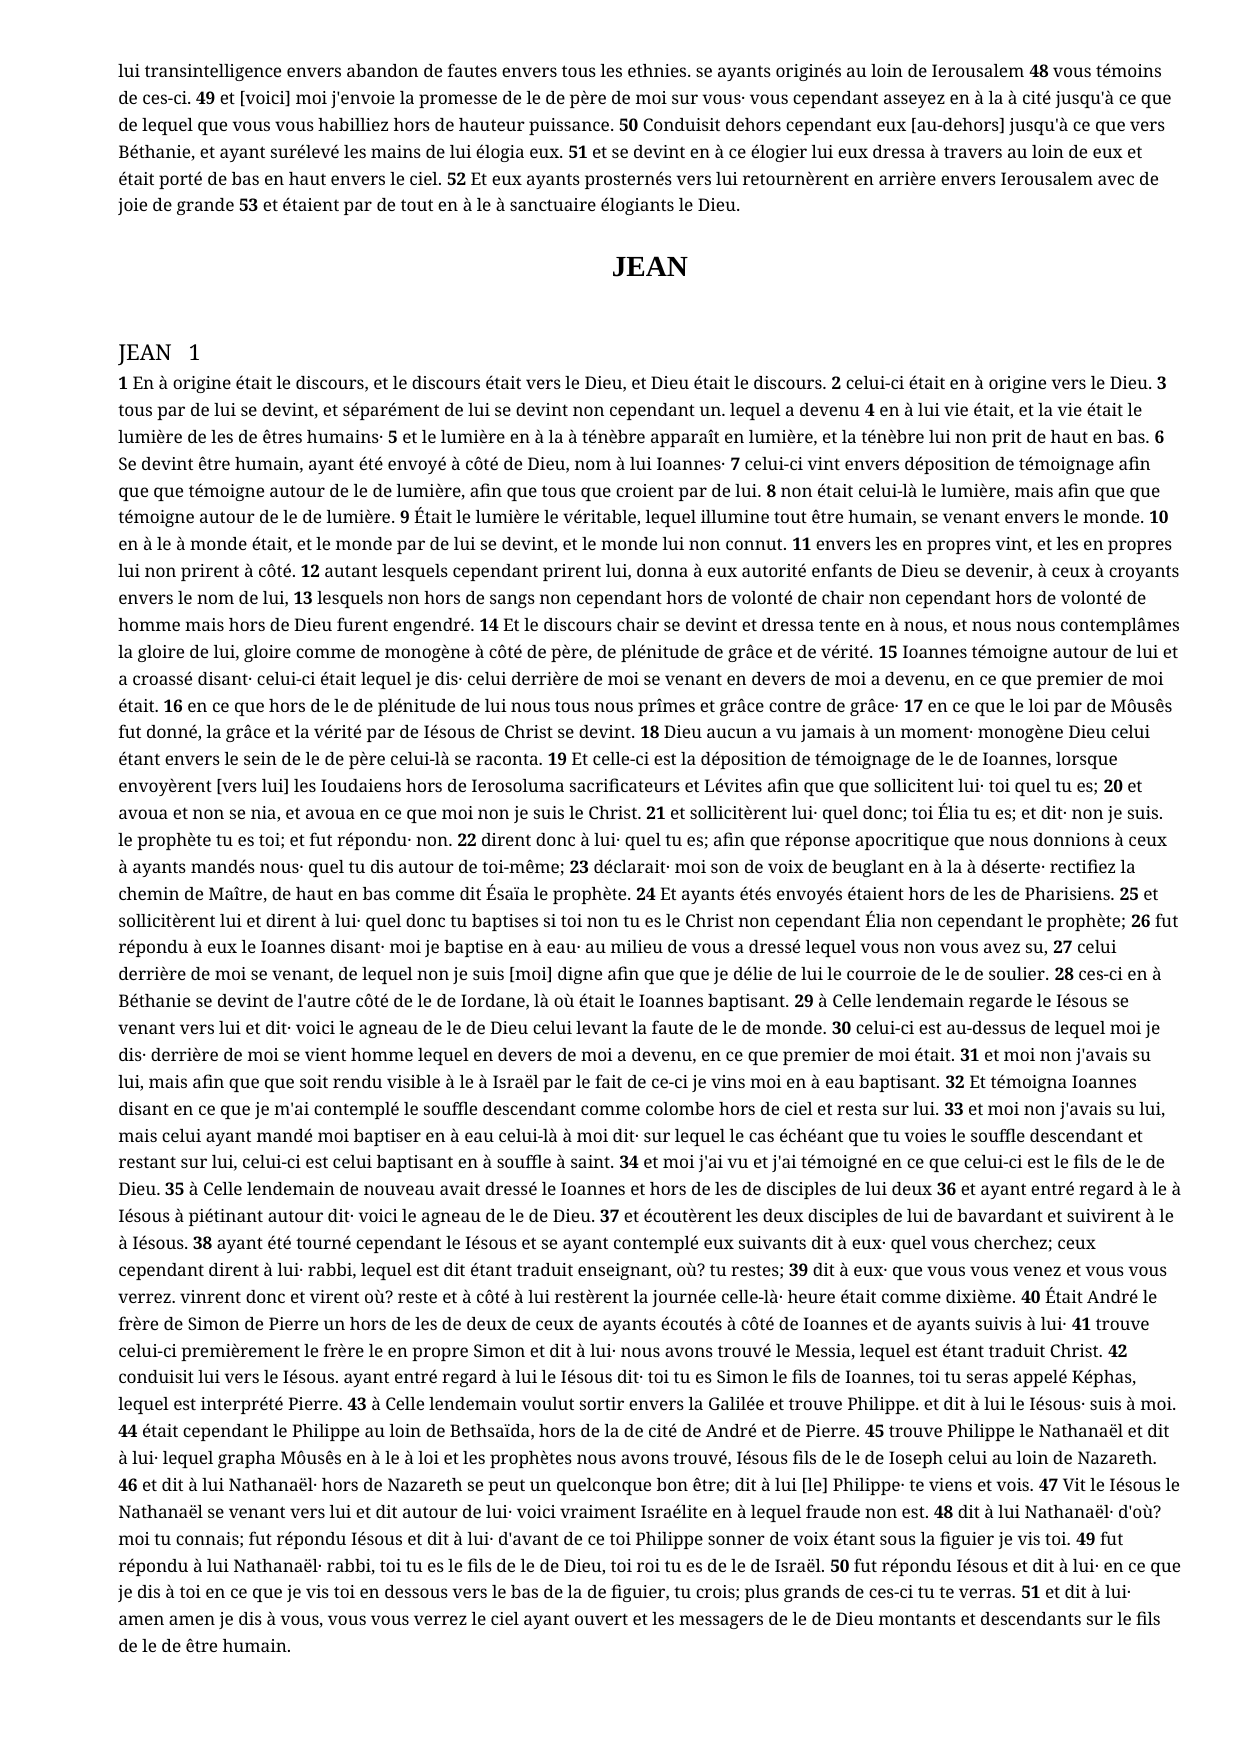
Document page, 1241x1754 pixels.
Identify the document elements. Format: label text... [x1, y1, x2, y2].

text 1 En à origine était le discours, et le discours était vers le Dieu, et Dieu était le discours. 2 celui-ci était en à origine vers le Dieu. 3 tous par de lui se devint, et séparément de lui se devint non cependant un. lequel a devenu 4 en à lui vie était, et la vie était le lumière de les de êtres humains· 5 et le lumière en à la à ténèbre apparaît en lumière, et la ténèbre lui non prit de haut en bas. 6 Se devint être humain, ayant été envoyé à côté de Dieu, nom à lui Ioannes· 7 celui-ci vint envers déposition de témoignage afin que que témoigne autour de le de lumière, afin que tous que croient par de lui. 8 non était celui-là le lumière, mais afin que que témoigne autour de le de lumière. 9 Était le lumière le véritable, lequel illumine tout être humain, se venant envers le monde. 10 en à le à monde était, et le monde par de lui se devint, et le monde lui non connut. 11 envers les en propres vint, et les en propres lui non prirent à côté. 12 autant lesquels cependant prirent lui, donna à eux autorité enfants de Dieu se devenir, à ceux à croyants envers le nom de lui, 13 lesquels non hors de sangs non cependant hors de volonté de chair non cependant hors de volonté de homme mais hors de Dieu furent engendré. 14 Et le discours chair se devint et dressa tente en à nous, et nous nous contemplâmes la gloire de lui, gloire comme de monogène à côté de père, de plénitude de grâce et de vérité. 15 Ioannes témoigne autour de lui et a croassé disant· celui-ci était lequel je dis· celui derrière de moi se venant en devers de moi a devenu, en ce que premier de moi était. 16 en ce que hors de le de plénitude de lui nous tous nous prîmes et grâce contre de grâce· 17 en ce que le loi par de Môusês fut donné, la grâce et la vérité par de Iésous de Christ se devint. 18 Dieu aucun a vu jamais à un moment· monogène Dieu celui étant envers le sein de le de père celui-là se raconta. 19 Et celle-ci est la déposition de témoignage de le de Ioannes, lorsque envoyèrent [vers lui] les Ioudaiens hors de Ierosoluma sacrificateurs et Lévites afin que que sollicitent lui· toi quel tu es; 20 et avoua et non se nia, et avoua en ce que moi non je suis le Christ. 21 et sollicitèrent lui· quel donc; toi Élia tu es; et dit· non je suis. le prophète tu es toi; et fut répondu· non. 22 dirent donc à lui· quel tu es; afin que réponse apocritique que nous donnions à ceux à ayants mandés nous· quel tu dis autour de toi-même; 23 déclarait· moi son de voix de beuglant en à la à déserte· rectifiez la chemin de Maître, de haut en bas comme dit Ésaïa le prophète. 24 Et ayants étés envoyés étaient hors de les de Pharisiens. 25 et sollicitèrent lui et dirent à lui· quel donc tu baptises si toi non tu es le Christ non cependant Élia non cependant le prophète; 26 fut répondu à eux le Ioannes disant· moi je baptise en à eau· au milieu de vous a dressé lequel vous non vous avez su, 27 celui derrière de moi se venant, de lequel non je suis [moi] digne afin que que je délie de lui le courroie de le de soulier. 28 ces-ci en à Béthanie se devint de l'autre côté de le de Iordane, là où était le Ioannes baptisant. 29 à Celle lendemain regarde le Iésous se venant vers lui et dit· voici le agneau de le de Dieu celui levant la faute de le de monde. 30 celui-ci est au-dessus de lequel moi je dis· derrière de moi se vient homme lequel en devers de moi a devenu, en ce que premier de moi était. 31 et moi non j'avais su lui, mais afin que que soit rendu visible à le à Israël par le fait de ce-ci je vins moi en à eau baptisant. 32 Et témoigna Ioannes disant en ce que je m'ai contemplé le souffle descendant comme colombe hors de ciel et resta sur lui. 33 et moi non j'avais su lui, mais celui ayant mandé moi baptiser en à eau celui-là à moi dit· sur lequel le cas échéant que tu voies le souffle descendant et restant sur lui, celui-ci est celui baptisant en à souffle à saint. 34 et moi j'ai vu et j'ai témoigné en ce que celui-ci est le fils de le de Dieu. 35 à Celle lendemain de nouveau avait dressé le Ioannes et hors de les de disciples de lui deux 36 et ayant entré regard à le à Iésous à piétinant autour dit· voici le agneau de le de Dieu. 37 et écoutèrent les deux disciples de lui de bavardant et suivirent à le à Iésous. 38 ayant été tourné cependant le Iésous et se ayant contemplé eux suivants dit à eux· quel vous cherchez; ceux cependant dirent à lui· rabbi, lequel est dit étant traduit enseignant, où? tu restes; 39 dit à eux· que vous vous venez et vous vous verrez. vinrent donc et virent où? reste et à côté à lui restèrent la journée celle-là· heure était comme dixième. 40 Était André le frère de Simon de Pierre un hors de les de deux de ceux de ayants écoutés à côté de Ioannes et de ayants suivis à lui· 41 trouve celui-ci premièrement le frère le en propre Simon et dit à lui· nous avons trouvé le Messia, lequel est étant traduit Christ. 42 conduisit lui vers le Iésous. ayant entré regard à lui le Iésous dit· toi tu es Simon le fils de Ioannes, toi tu seras appelé Képhas, lequel est interprété Pierre. 43 à Celle lendemain voulut sortir envers la Galilée et trouve Philippe. et dit à lui le Iésous· suis à moi. 44 était cependant le Philippe au loin de Bethsaïda, hors de la de cité de André et de Pierre. 45 trouve Philippe le Nathanaël et dit à lui· lequel grapha Môusês en à le à loi et les prophètes nous avons trouvé, Iésous fils de le de Ioseph celui au loin de Nazareth. 46 et dit à lui Nathanaël· hors de Nazareth se peut un quelconque bon être; dit à lui [le] Philippe· te viens et vois. 47 Vit le Iésous le Nathanaël se venant vers lui et dit autour de lui· voici vraiment Israélite en à lequel fraude non est. 48 dit à lui Nathanaël· d'où? moi tu connais; fut répondu Iésous et dit à lui· d'avant de ce toi Philippe sonner de voix étant sous la figuier je vis toi. 49 fut répondu à lui Nathanaël· rabbi, toi tu es le fils de le de Dieu, toi roi tu es de le de Israël. 50 fut répondu Iésous et dit à lui· en ce que je dis à toi en ce que je vis toi en dessous vers le bas de la de figuier, tu crois; plus grands de ces-ci tu te verras. 51 et dit à lui· amen amen je dis à vous, vous vous verrez le ciel ayant ouvert et les messagers de le de Dieu montants et descendants sur le fils de le de être humain. [118, 371, 1181, 1658]
text JEAN 1 [118, 337, 1181, 367]
text lui transintelligence envers abandon de fautes envers tous les ethnies. se ayants originés au loin de Ierousalem 48 vous témoins de ces-ci. 49 et [voici] moi j'envoie la promesse de le de père de moi sur vous· vous cependant asseyez en à la à cité jusqu'à ce que de lequel que vous vous habilliez hors de hauteur puissance. 50 Conduisit dehors cependant eux [au-dehors] jusqu'à ce que vers Béthanie, et ayant surélevé les mains de lui élogia eux. 51 et se devint en à ce élogier lui eux dressa à travers au loin de eux et était porté de bas en haut envers le ciel. 52 Et eux ayants prosternés vers lui retournèrent en arrière envers Ierousalem avec de joie de grande 53 et étaient par de tout en à le à sanctuaire élogiants le Dieu. [118, 59, 1181, 217]
subtitle JEAN [118, 249, 1181, 283]
